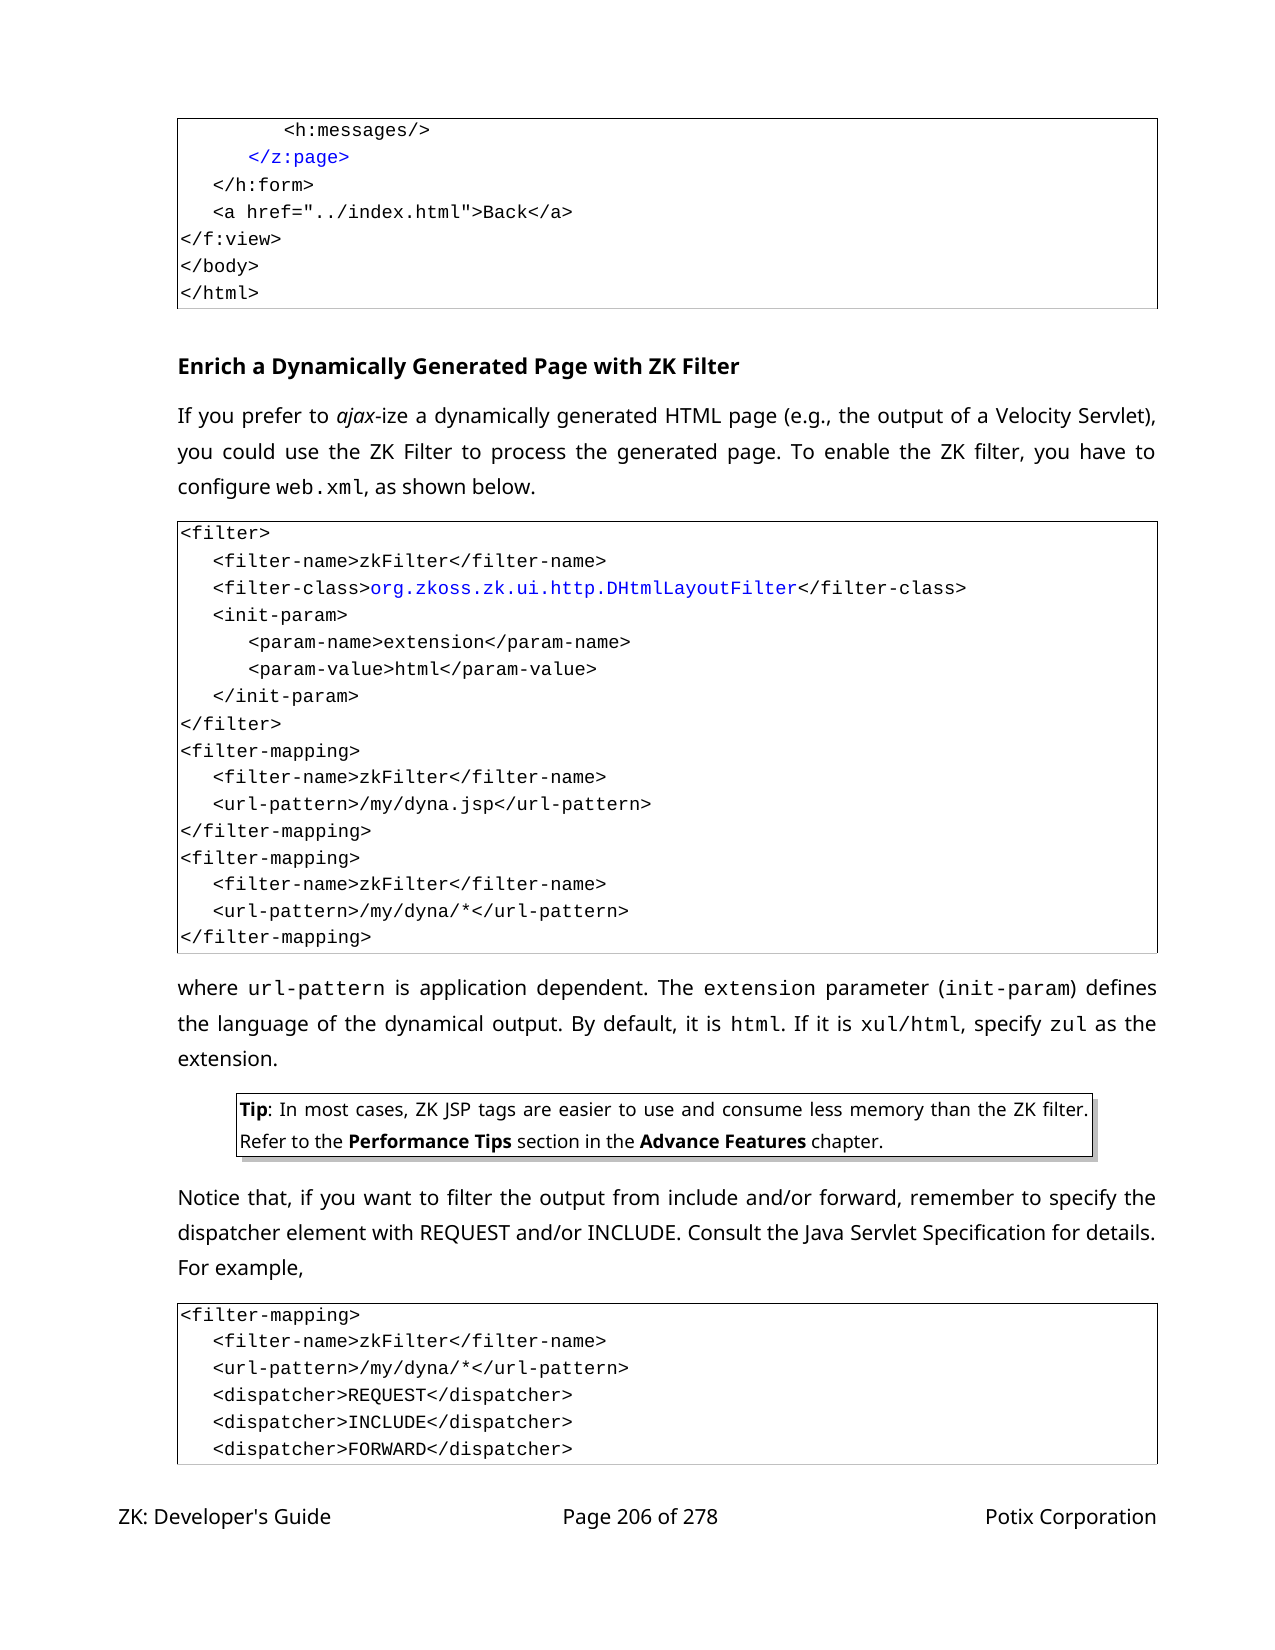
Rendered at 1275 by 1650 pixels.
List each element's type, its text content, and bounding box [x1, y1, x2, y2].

text <filter-mapping> <filter-name>zkFilter</filter-name> <url-pattern>/my/dyna/*</url-pattern> </filter-mapping> [178, 846, 1157, 953]
text <filter-name>zkFilter</filter-name> [178, 548, 1157, 573]
subtitle Enrich a Dynamically Generated Page with ZK Filter [177, 351, 1157, 381]
text </h:form> [178, 172, 1157, 197]
text </filter> [178, 712, 1157, 736]
text <dispatcher>FORWARD</dispatcher> [178, 1437, 1157, 1464]
text Tip: In most cases, ZK JSP tags are easier to use and consume less memory than the ZK filter. Refer to the Performance Tips section in the Advance Features chapter. [237, 1094, 1092, 1156]
text <filter> [178, 522, 1157, 546]
text <a href="../index.html">Back</a> [178, 200, 1157, 224]
text <init-param> [178, 603, 1157, 627]
text <dispatcher>REQUEST</dispatcher> [178, 1383, 1157, 1407]
text </init-param> [178, 684, 1157, 709]
text <h:messages/> [178, 119, 1157, 142]
text </z:page> [178, 145, 1157, 169]
text <filter-mapping> <filter-name>zkFilter</filter-name> <url-pattern>/my/dyna/*</url-pattern> [178, 1304, 1157, 1380]
text </f:view> [178, 227, 1157, 251]
text <param-value>html</param-value> [178, 657, 1157, 681]
text where url-pattern is application dependent. The extension parameter (init-param) defines the language of the dynamical output. By default, it is html. If it is xul/html, specify zul as the extension. [177, 973, 1157, 1072]
text </body> [178, 254, 1157, 278]
text </html> [178, 281, 1157, 308]
text <dispatcher>INCLUDE</dispatcher> [178, 1410, 1157, 1434]
text <filter-mapping> <filter-name>zkFilter</filter-name> <url-pattern>/my/dyna.jsp</url-pattern> </filter-mapping> [178, 739, 1157, 843]
text If you prefer to ajax-ize a dynamically generated HTML page (e.g., the output of a Velocity Servlet), you could use the ZK Filter to process the generated page. To enable the ZK filter, you have to configure web.xml, as shown below. [177, 402, 1157, 501]
text <param-name>extension</param-name> [178, 630, 1157, 654]
text Notice that, if you want to filter the output from include and/or forward, remember to specify the dispatcher element with REQUEST and/or INCLUDE. Consult the Java Servlet Specification for details. For example, [177, 1183, 1157, 1282]
text <filter-class>org.zkoss.zk.ui.http.DHtmlLayoutFilter</filter-class> [178, 576, 1157, 600]
